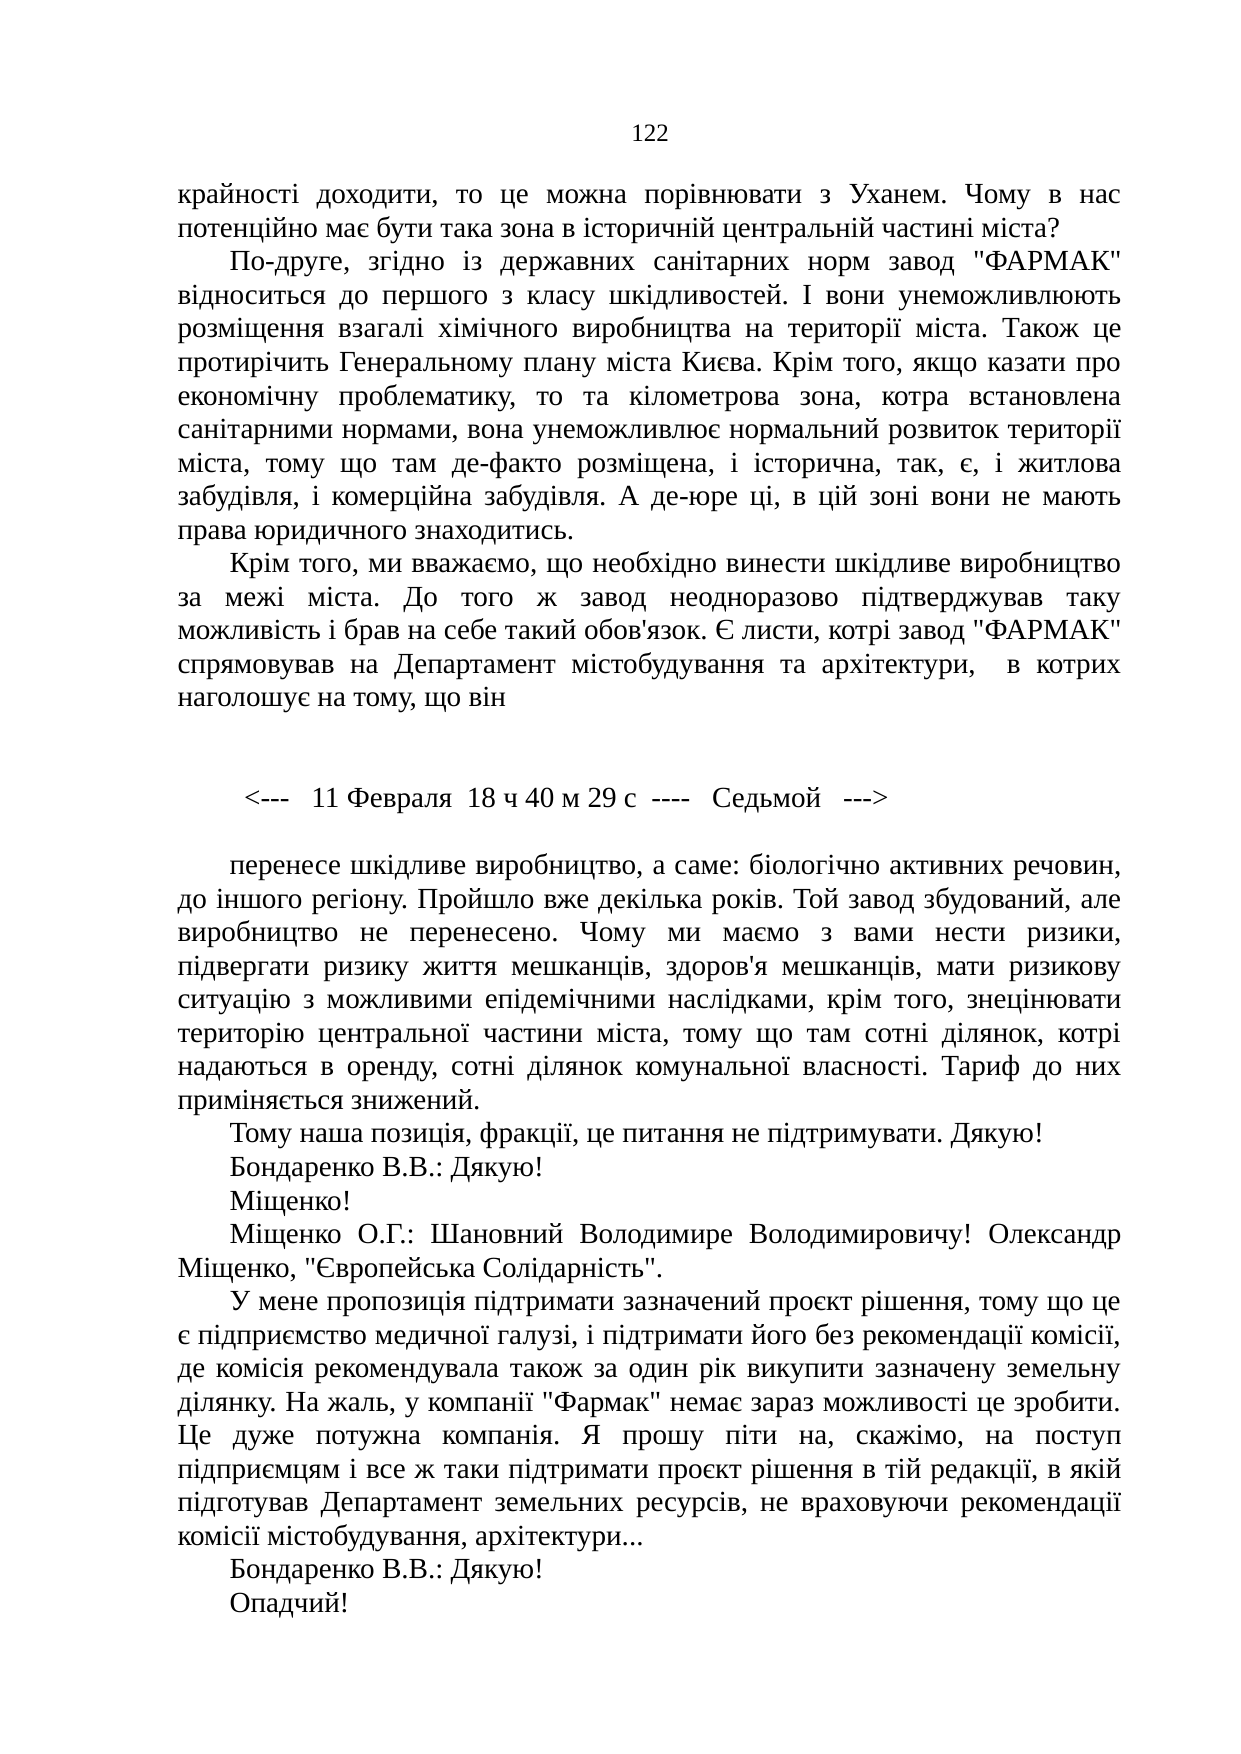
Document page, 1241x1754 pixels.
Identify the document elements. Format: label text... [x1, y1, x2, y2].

text Бондаренко В.В.: Дякую! [177, 1552, 1122, 1585]
text Міщенко О.Г.: Шановний Володимире Володимировичу! Олександр Міщенко, "Європейська Солідарність". [177, 1216, 1122, 1283]
text Опадчий! [177, 1585, 1122, 1619]
text Бондаренко В.В.: Дякую! [177, 1149, 1122, 1183]
text перенесе шкідливе виробництво, а саме: біологічно активних речовин, до іншого регіону. Пройшло вже декілька років. Той завод збудований, але виробництво не перенесено. Чому ми маємо з вами нести ризики, підвергати ризику життя мешканців, здоров'я мешканців, мати ризикову ситуацію з можливими епідемічними наслідками, крім того, знецінювати територію центральної частини міста, тому що там сотні ділянок, котрі надаються в оренду, сотні ділянок комунальної власності. Тариф до них приміняється знижений. [177, 847, 1122, 1116]
text крайності доходити, то це можна порівнювати з Уханем. Чому в нас потенційно має бути така зона в історичній центральній частині міста? [177, 176, 1122, 243]
text Тому наша позиція, фракції, це питання не підтримувати. Дякую! [177, 1116, 1122, 1149]
text <--- 11 Февраля 18 ч 40 м 29 с ---- Седьмой ---> [177, 780, 1122, 814]
text У мене пропозиція підтримати зазначений проєкт рішення, тому що це є підприємство медичної галузі, і підтримати його без рекомендації комісії, де комісія рекомендувала також за один рік викупити зазначену земельну ділянку. На жаль, у компанії "Фармак" немає зараз можливості це зробити. Це дуже потужна компанія. Я прошу піти на, скажімо, на поступ підприємцям і все ж таки підтримати проєкт рішення в тій редакції, в якій підготував Департамент земельних ресурсів, не враховуючи рекомендації комісії містобудування, архітектури... [177, 1283, 1122, 1552]
text Міщенко! [177, 1183, 1122, 1216]
text По-друге, згідно із державних санітарних норм завод "ФАРМАК" відноситься до першого з класу шкідливостей. І вони унеможливлюють розміщення взагалі хімічного виробництва на території міста. Також це протирічить Генеральному плану міста Києва. Крім того, якщо казати про економічну проблематику, то та кілометрова зона, котра встановлена санітарними нормами, вона унеможливлює нормальний розвиток території міста, тому що там де-факто розміщена, і історична, так, є, і житлова забудівля, і комерційна забудівля. А де-юре ці, в цій зоні вони не мають права юридичного знаходитись. [177, 243, 1122, 545]
text Крім того, ми вважаємо, що необхідно винести шкідливе виробництво за межі міста. До того ж завод неодноразово підтверджував таку можливість і брав на себе такий обов'язок. Є листи, котрі завод "ФАРМАК" спрямовував на Департамент містобудування та архітектури, в котрих наголошує на тому, що він [177, 545, 1122, 713]
